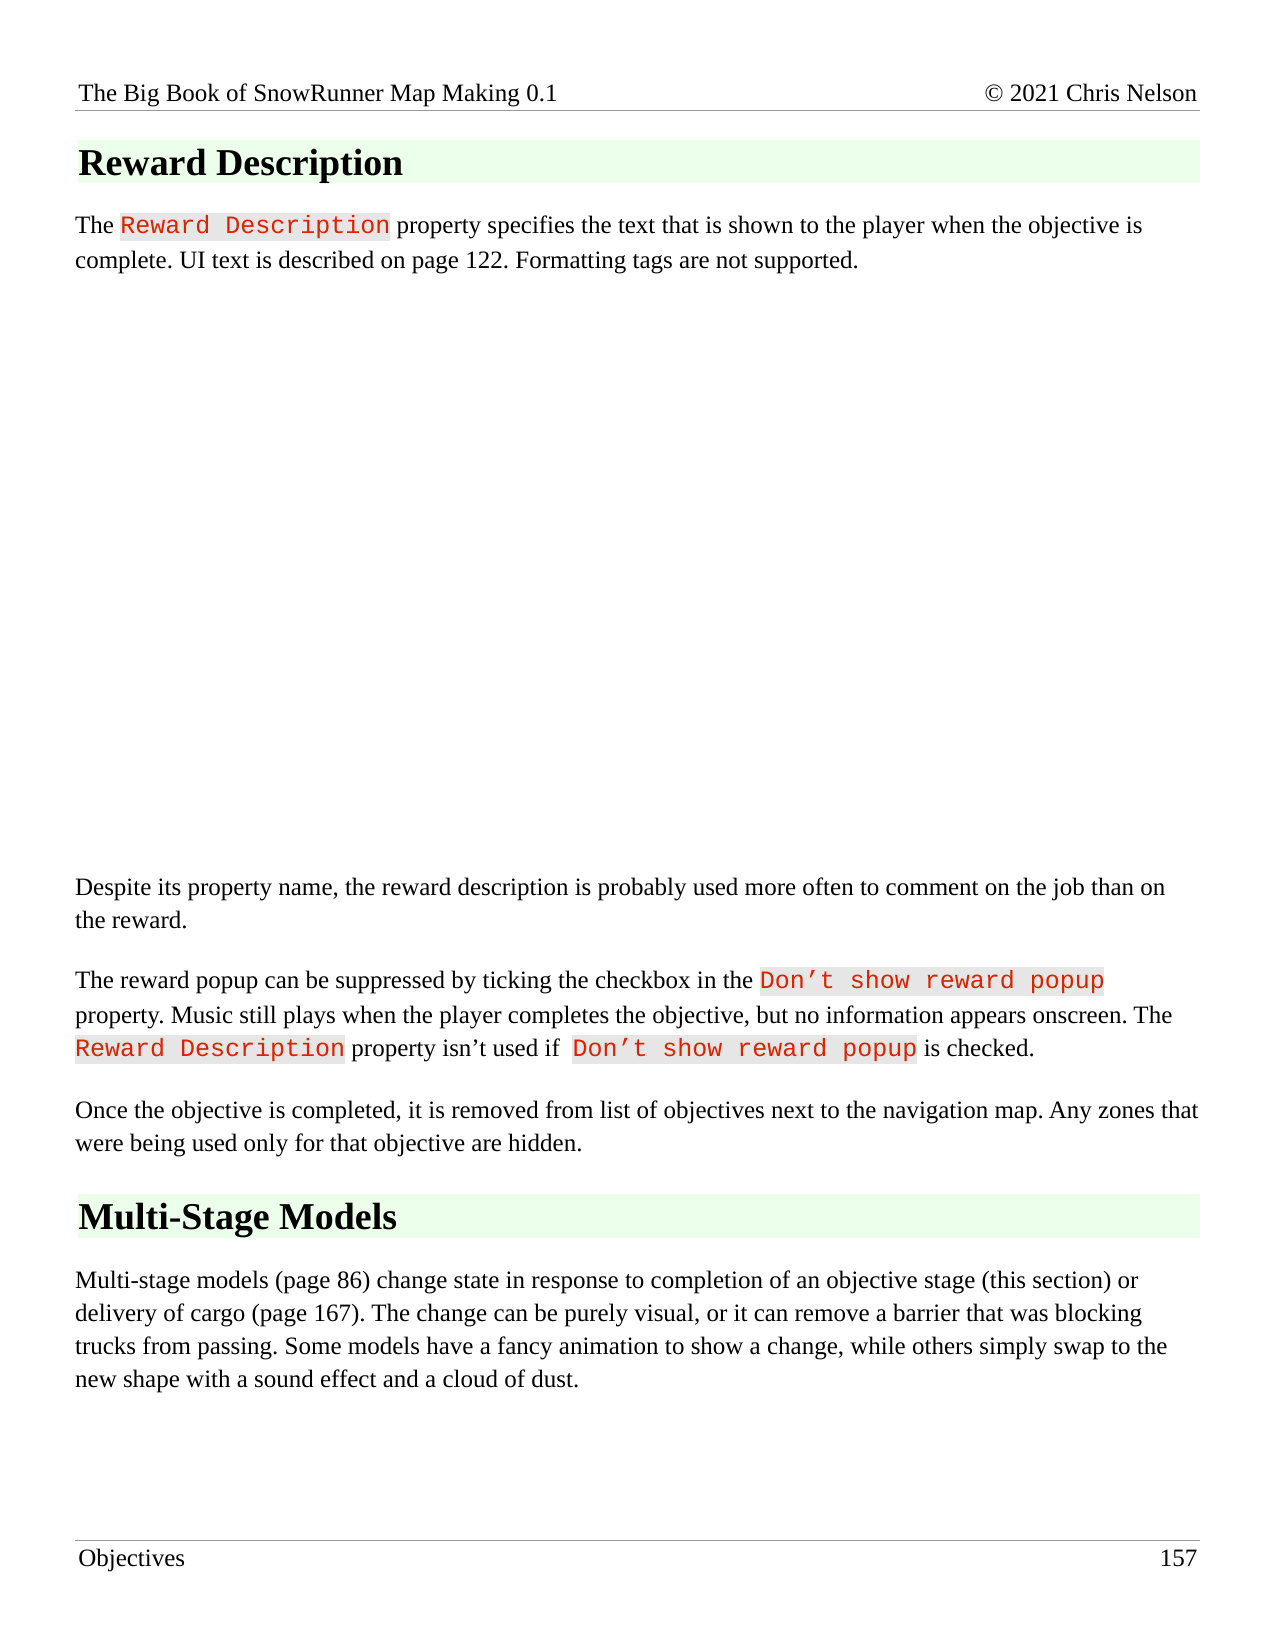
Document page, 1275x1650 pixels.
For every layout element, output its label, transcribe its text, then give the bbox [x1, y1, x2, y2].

text The reward popup can be suppressed by ticking the checkbox in the Don’t show reward popup property. Music still plays when the player completes the objective, but no information appears onscreen. The Reward Description property isn’t used if Don’t show reward popup is checked. [75, 965, 1200, 1064]
subtitle Reward Description [78, 140, 1200, 183]
text Once the objective is completed, it is removed from list of objectives next to the navigation map. Any zones that were being used only for that objective are hidden. [75, 1095, 1200, 1157]
subtitle Multi-Stage Models [78, 1194, 1200, 1238]
text Despite its property name, the reward description is probably used more often to comment on the job than on the reward. [75, 872, 1200, 933]
text Multi-stage models (page 86) change state in response to completion of an objective stage (this section) or delivery of cargo (page 167). The change can be purely visual, or it can remove a barrier that was blocking trucks from passing. Some models have a fancy animation to show a change, while others simply swap to the new shape with a sound effect and a cloud of dust. [75, 1265, 1200, 1393]
text The Reward Description property specifies the text that is shown to the player when the objective is complete. UI text is described on page 122. Formatting tags are not supported. [75, 211, 1200, 274]
